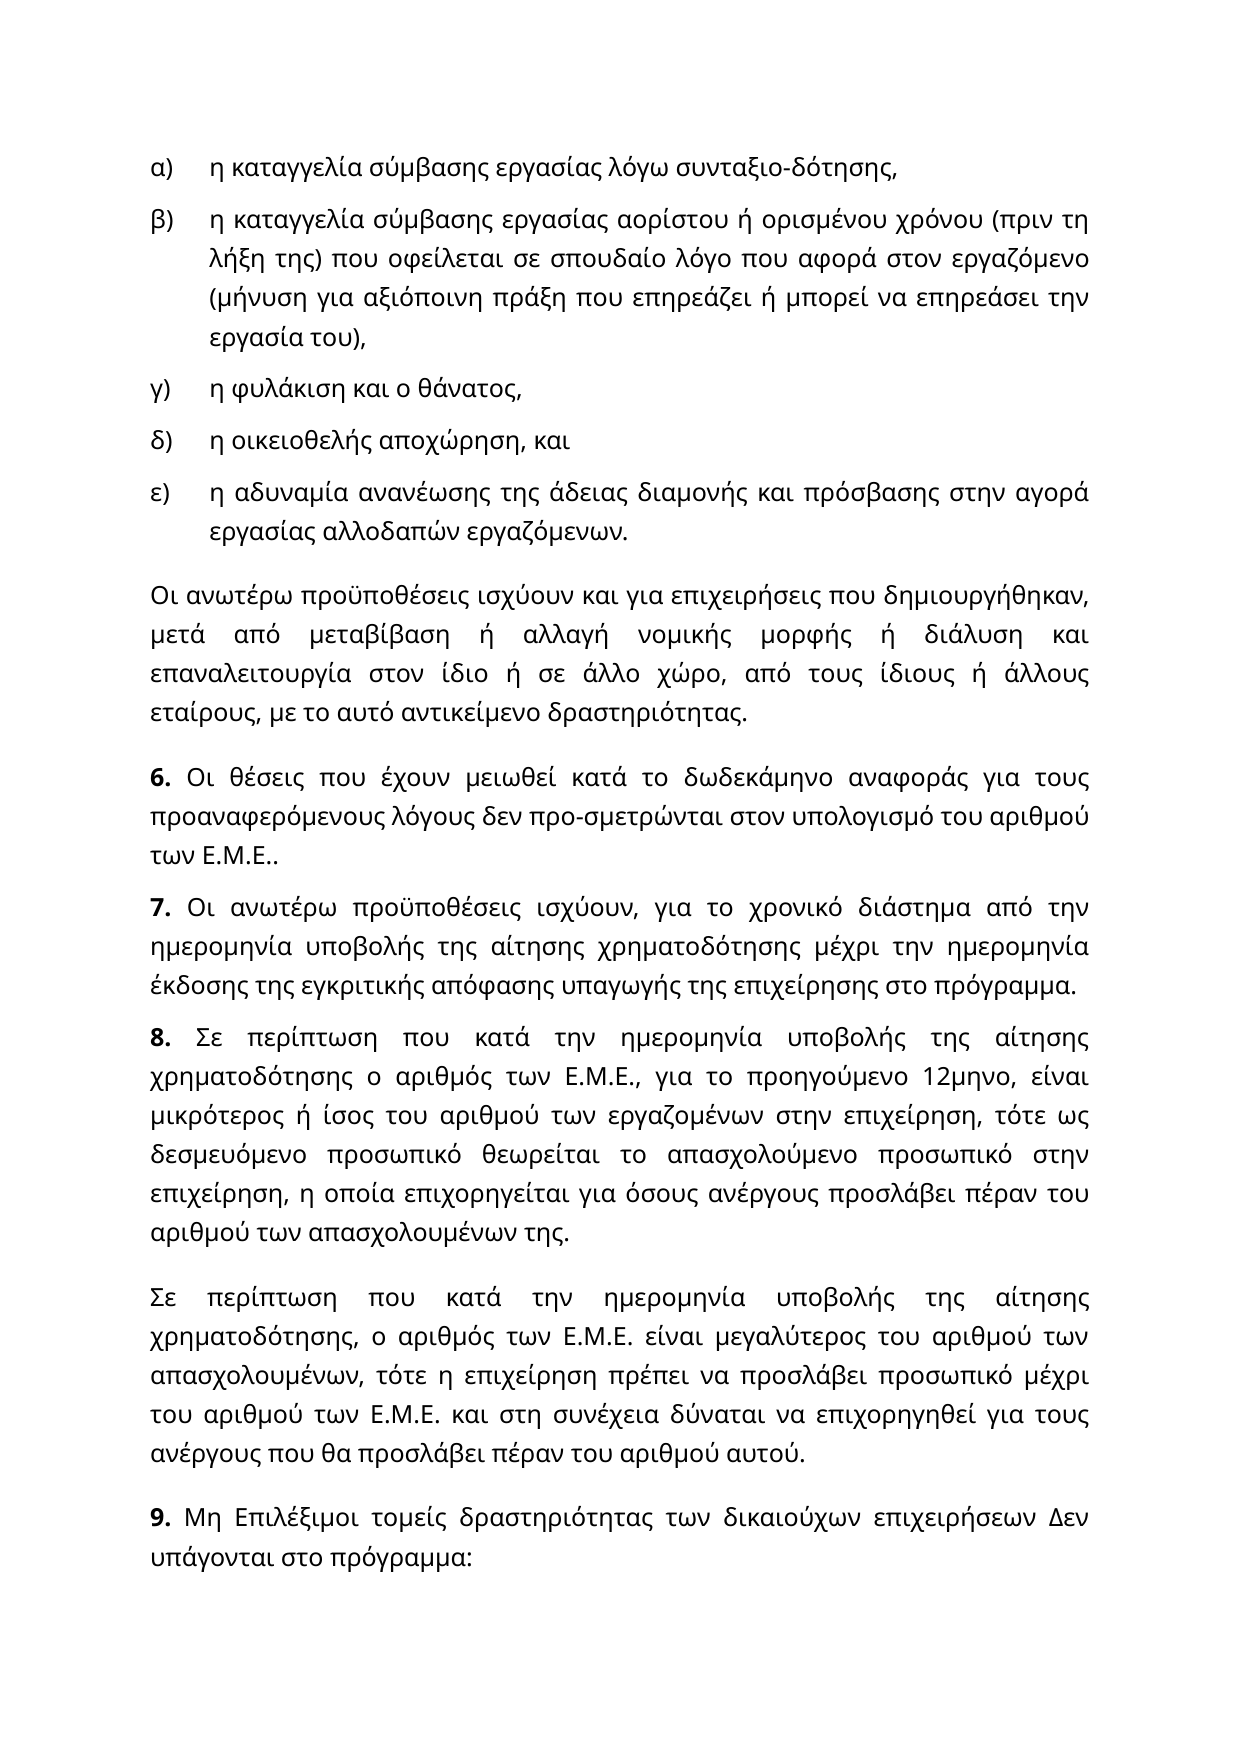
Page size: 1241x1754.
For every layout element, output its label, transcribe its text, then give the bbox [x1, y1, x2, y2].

text 7. Οι ανωτέρω προϋποθέσεις ισχύουν, για το χρονικό διάστημα από την ημερομηνία υποβολής της αίτησης χρηματοδότησης μέχρι την ημερομηνία έκδοσης της εγκριτικής απόφασης υπαγωγής της επιχείρησης στο πρόγραμμα. [150, 889, 1090, 1002]
list ε) η αδυναμία ανανέωσης της άδειας διαμονής και πρόσβασης στην αγορά εργασίας αλλοδαπών εργαζόμενων. [150, 474, 1090, 547]
text 6. Οι θέσεις που έχουν μειωθεί κατά το δωδεκάμηνο αναφοράς για τους προαναφερόμενους λόγους δεν προ-σμετρώνται στον υπολογισμό του αριθμού των Ε.Μ.Ε.. [150, 759, 1090, 872]
list β) η καταγγελία σύμβασης εργασίας αορίστου ή ορισμένου χρόνου (πριν τη λήξη της) που οφείλεται σε σπουδαίο λόγο που αφορά στον εργαζόμενο (μήνυση για αξιόποινη πράξη που επηρεάζει ή μπορεί να επηρεάσει την εργασία του), [150, 202, 1090, 353]
list δ) η οικειοθελής αποχώρηση, και [150, 422, 1090, 457]
text Σε περίπτωση που κατά την ημερομηνία υποβολής της αίτησης χρηματοδότησης, ο αριθμός των Ε.Μ.Ε. είναι μεγαλύτερος του αριθμού των απασχολουμένων, τότε η επιχείρηση πρέπει να προσλάβει προσωπικό μέχρι του αριθμού των Ε.Μ.Ε. και στη συνέχεια δύναται να επιχορηγηθεί για τους ανέργους που θα προσλάβει πέραν του αριθμού αυτού. [150, 1279, 1090, 1470]
list α) η καταγγελία σύμβασης εργασίας λόγω συνταξιο-δότησης, [150, 150, 1090, 184]
text 8. Σε περίπτωση που κατά την ημερομηνία υποβολής της αίτησης χρηματοδότησης ο αριθμός των Ε.Μ.Ε., για το προηγούμενο 12μηνο, είναι μικρότερος ή ίσος του αριθμού των εργαζομένων στην επιχείρηση, τότε ως δεσμευόμενο προσωπικό θεωρείται το απασχολούμενο προσωπικό στην επιχείρηση, η οποία επιχορηγείται για όσους ανέργους προσλάβει πέραν του αριθμού των απασχολουμένων της. [150, 1019, 1090, 1249]
list γ) η φυλάκιση και ο θάνατος, [150, 371, 1090, 405]
text Οι ανωτέρω προϋποθέσεις ισχύουν και για επιχειρήσεις που δημιουργήθηκαν, μετά από μεταβίβαση ή αλλαγή νομικής μορφής ή διάλυση και επαναλειτουργία στον ίδιο ή σε άλλο χώρο, από τους ίδιους ή άλλους εταίρους, με το αυτό αντικείμενο δραστηριότητας. [150, 577, 1090, 729]
text 9. Μη Επιλέξιμοι τομείς δραστηριότητας των δικαιούχων επιχειρήσεων Δεν υπάγονται στο πρόγραμμα: [150, 1500, 1090, 1573]
